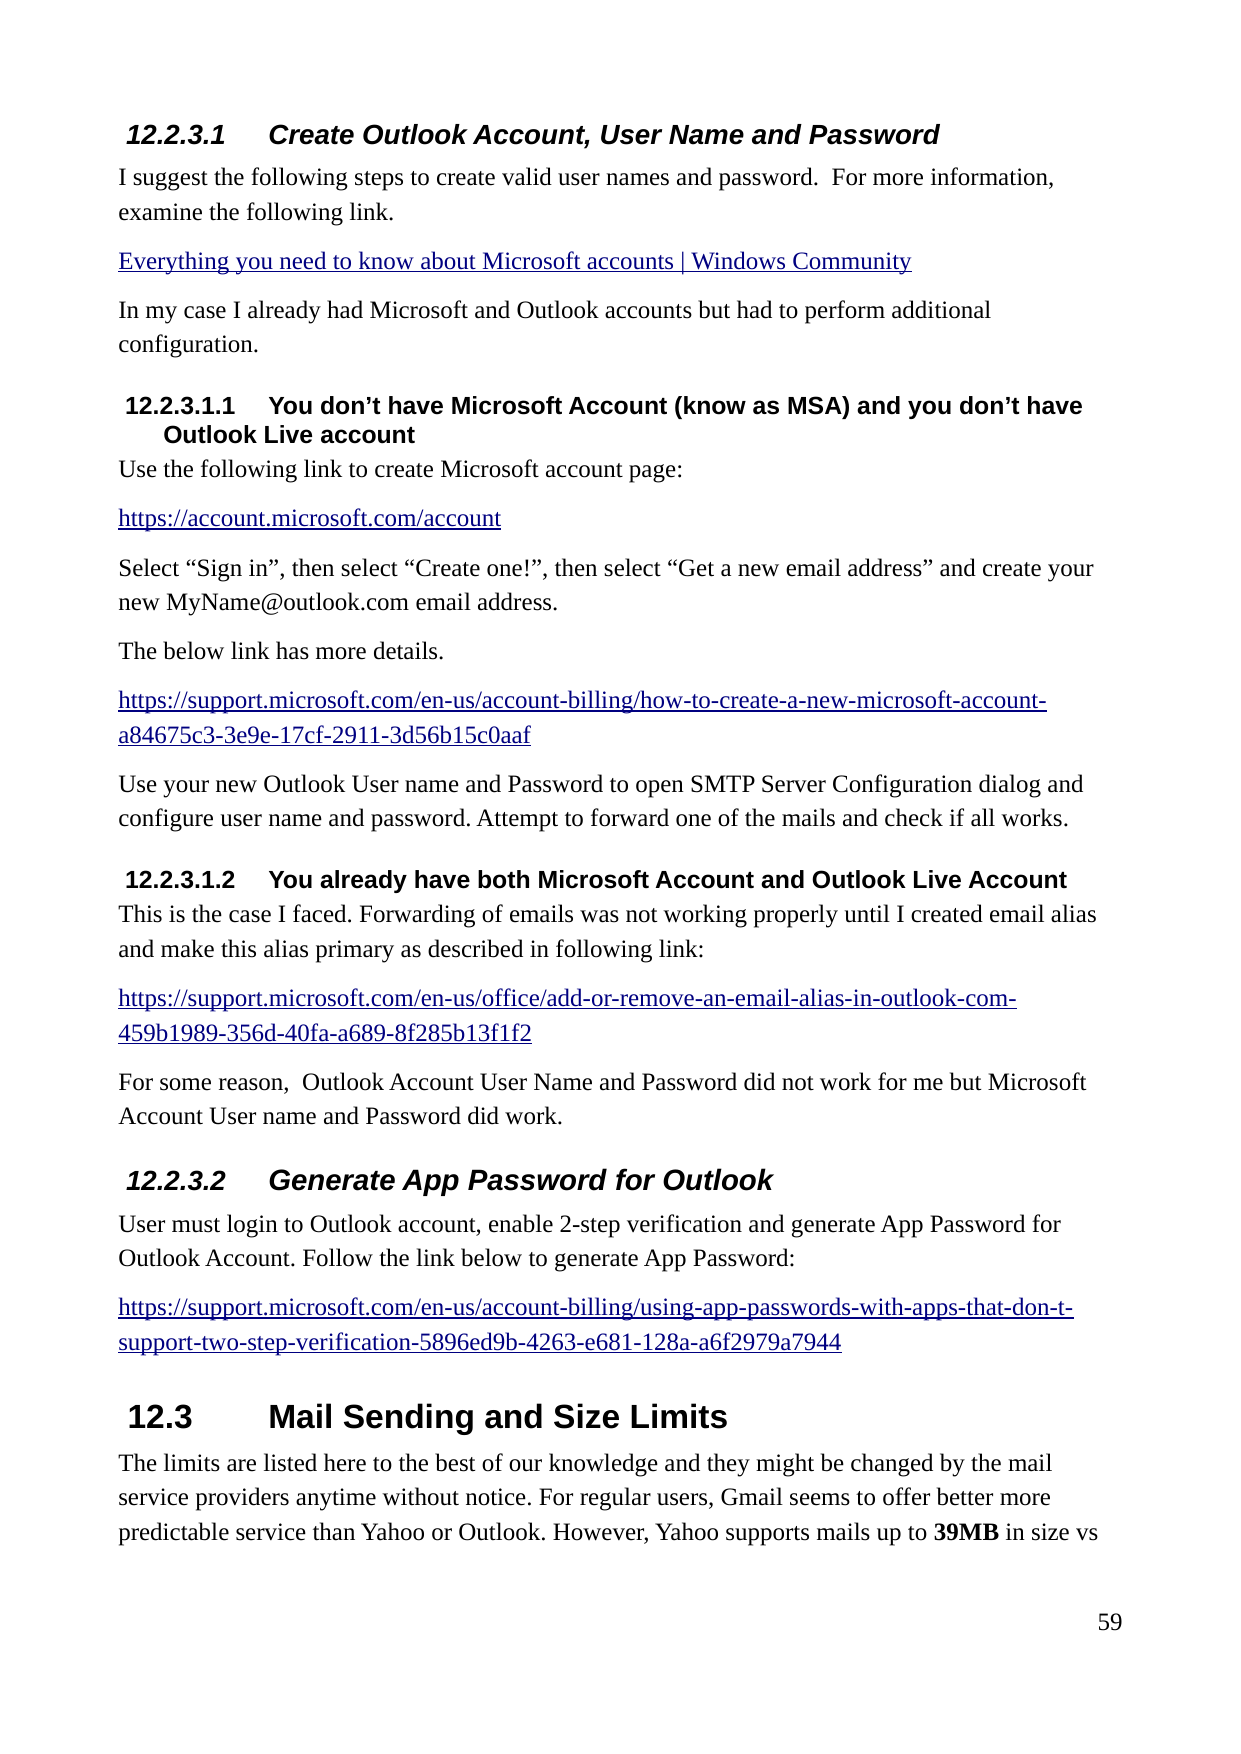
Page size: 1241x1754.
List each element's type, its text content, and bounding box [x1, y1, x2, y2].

subtitle Create Outlook Account, User Name and Password [118, 118, 1122, 150]
text Use your new Outlook User name and Password to open SMTP Server Configuration dialog and configure user name and password. Attempt to forward one of the mails and check if all works. [118, 769, 1122, 832]
text Everything you need to know about Microsoft accounts | Windows Community [118, 246, 1122, 275]
text https://support.microsoft.com/en-us/account-billing/using-app-passwords-with-apps-that-don-t-support-two-step-verification-5896ed9b-4263-e681-128a-a6f2979a7944 [118, 1292, 1122, 1356]
text The below link has more details. [118, 636, 1122, 665]
text For some reason, Outlook Account User Name and Password did not work for me but Microsoft Account User name and Password did work. [118, 1067, 1122, 1130]
subtitle Mail Sending and Size Limits [118, 1397, 1122, 1436]
text https://support.microsoft.com/en-us/office/add-or-remove-an-email-alias-in-outlook-com-459b1989-356d-40fa-a689-8f285b13f1f2 [118, 983, 1122, 1046]
text Select “Sign in”, then select “Create one!”, then select “Get a new email address” and create your new MyName@outlook.com email address. [118, 553, 1122, 616]
subtitle Generate App Password for Outlook [118, 1163, 1122, 1196]
subtitle You already have both Microsoft Account and Outlook Live Account [118, 865, 1122, 893]
text https://account.microsoft.com/account [118, 503, 1122, 532]
subtitle You don’t have Microsoft Account (know as MSA) and you don’t have Outlook Live account [118, 391, 1122, 448]
text In my case I already had Microsoft and Outlook accounts but had to perform additional configuration. [118, 295, 1122, 358]
text User must login to Outlook account, enable 2-step verification and generate App Password for Outlook Account. Follow the link below to generate App Password: [118, 1209, 1122, 1272]
text I suggest the following steps to create valid user names and password. For more information, examine the following link. [118, 162, 1122, 226]
text This is the case I faced. Forwarding of emails was not working properly until I created email alias and make this alias primary as described in following link: [118, 899, 1122, 963]
text Use the following link to create Microsoft account page: [118, 454, 1122, 483]
text The limits are listed here to the best of our knowledge and they might be changed by the mail service providers anytime without notice. For regular users, Gmail seems to offer better more predictable service than Yahoo or Outlook. However, Yahoo supports mails up to 39MB in size vs [118, 1448, 1122, 1546]
text https://support.microsoft.com/en-us/account-billing/how-to-create-a-new-microsoft-account-a84675c3-3e9e-17cf-2911-3d56b15c0aaf [118, 685, 1122, 748]
